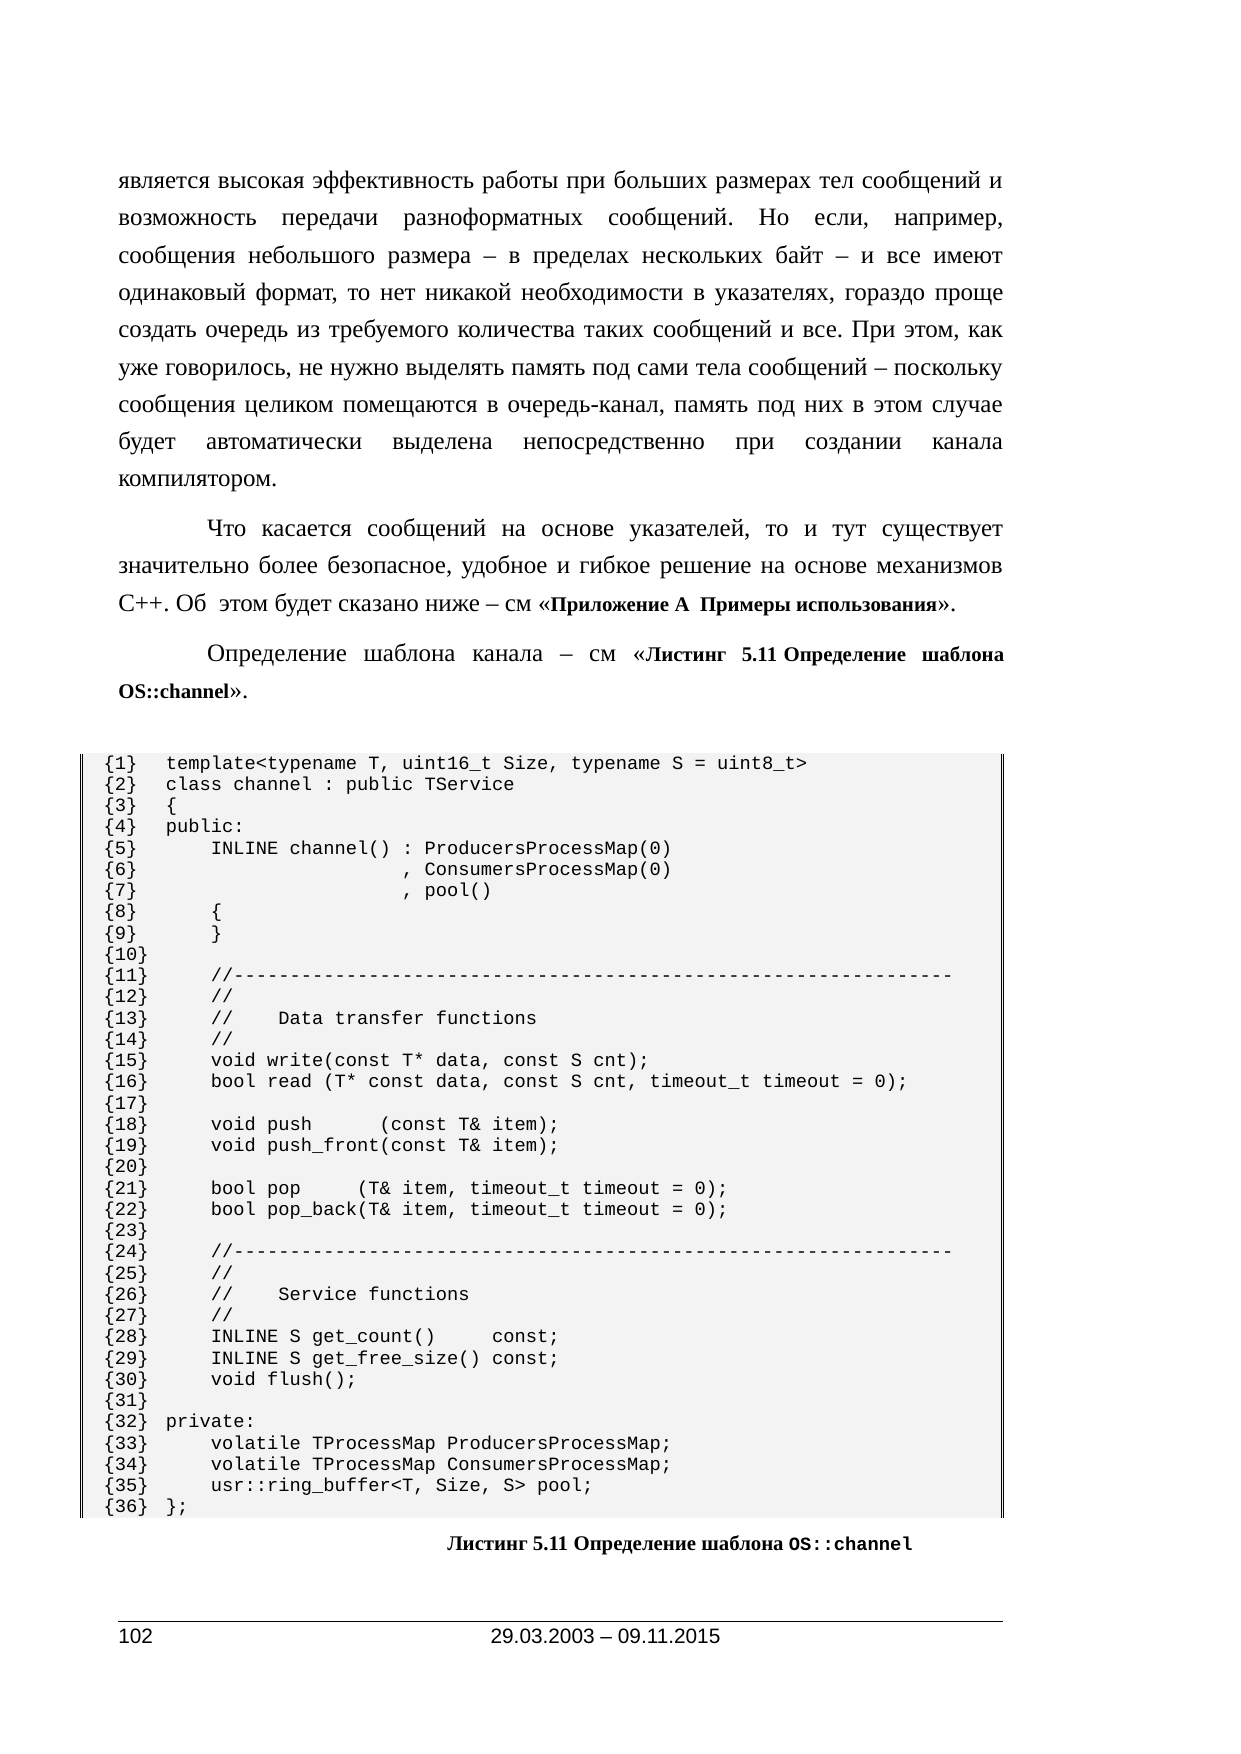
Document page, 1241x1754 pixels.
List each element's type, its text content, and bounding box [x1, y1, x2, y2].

list // [83, 1306, 1001, 1327]
list INLINE channel() : ProducersProcessMap(0) [83, 838, 1001, 860]
list void push (const T& item); [83, 1115, 1001, 1136]
list bool pop (T& item, timeout_t timeout = 0); [83, 1178, 1001, 1200]
list //---------------------------------------------------------------- [83, 966, 1001, 987]
list volatile TProcessMap ConsumersProcessMap; [83, 1455, 1001, 1476]
list , ConsumersProcessMap(0) [83, 860, 1001, 881]
list // Data transfer functions [83, 1008, 1001, 1030]
list void flush(); [83, 1370, 1001, 1391]
list // [83, 987, 1001, 1008]
list bool pop_back(T& item, timeout_t timeout = 0); [83, 1200, 1001, 1221]
list INLINE S get_count() const; [83, 1327, 1001, 1348]
list // [83, 1263, 1001, 1285]
list usr::ring_buffer<T, Size, S> pool; [83, 1476, 1001, 1497]
list bool read (T* const data, const S cnt, timeout_t timeout = 0); [83, 1072, 1001, 1093]
list public: [83, 817, 1001, 838]
list // Service functions [83, 1285, 1001, 1306]
list class channel : public TService [83, 775, 1001, 796]
list template<typename T, uint16_t Size, typename S = uint8_t> [80, 753, 1001, 775]
list void write(const T* data, const S cnt); [83, 1051, 1001, 1072]
list { [83, 902, 1001, 923]
text Листинг 5.11 Определение шаблона OS::channel [356, 1531, 1004, 1556]
list INLINE S get_free_size() const; [83, 1348, 1001, 1370]
text Определение шаблона канала – см «Листинг 5.11 Определение шаблона OS::channel». [118, 638, 1004, 704]
list { [83, 796, 1001, 817]
list // [83, 1030, 1001, 1051]
list //---------------------------------------------------------------- [83, 1242, 1001, 1263]
list }; [83, 1497, 1001, 1518]
list , pool() [83, 881, 1001, 902]
list private: [83, 1412, 1001, 1433]
list } [83, 923, 1001, 945]
text Что касается сообщений на основе указателей, то и тут существует значительно более безопасное, удобное и гибкое решение на основе механизмов С++. Об этом будет сказано ниже – см «Приложение A Примеры использования». [118, 513, 1004, 617]
list volatile TProcessMap ProducersProcessMap; [83, 1433, 1001, 1455]
text является высокая эффективность работы при больших размерах тел сообщений и возможность передачи разноформатных сообщений. Но если, например, сообщения небольшого размера – в пределах нескольких байт – и все имеют одинаковый формат, то нет никакой необходимости в указателях, гораздо проще создать очередь из требуемого количества таких сообщений и все. При этом, как уже говорилось, не нужно выделять память под сами тела сообщений – поскольку сообщения целиком помещаются в очередь-канал, память под них в этом случае будет автоматически выделена непосредственно при создании канала компилятором. [118, 165, 1004, 492]
list void push_front(const T& item); [83, 1136, 1001, 1157]
